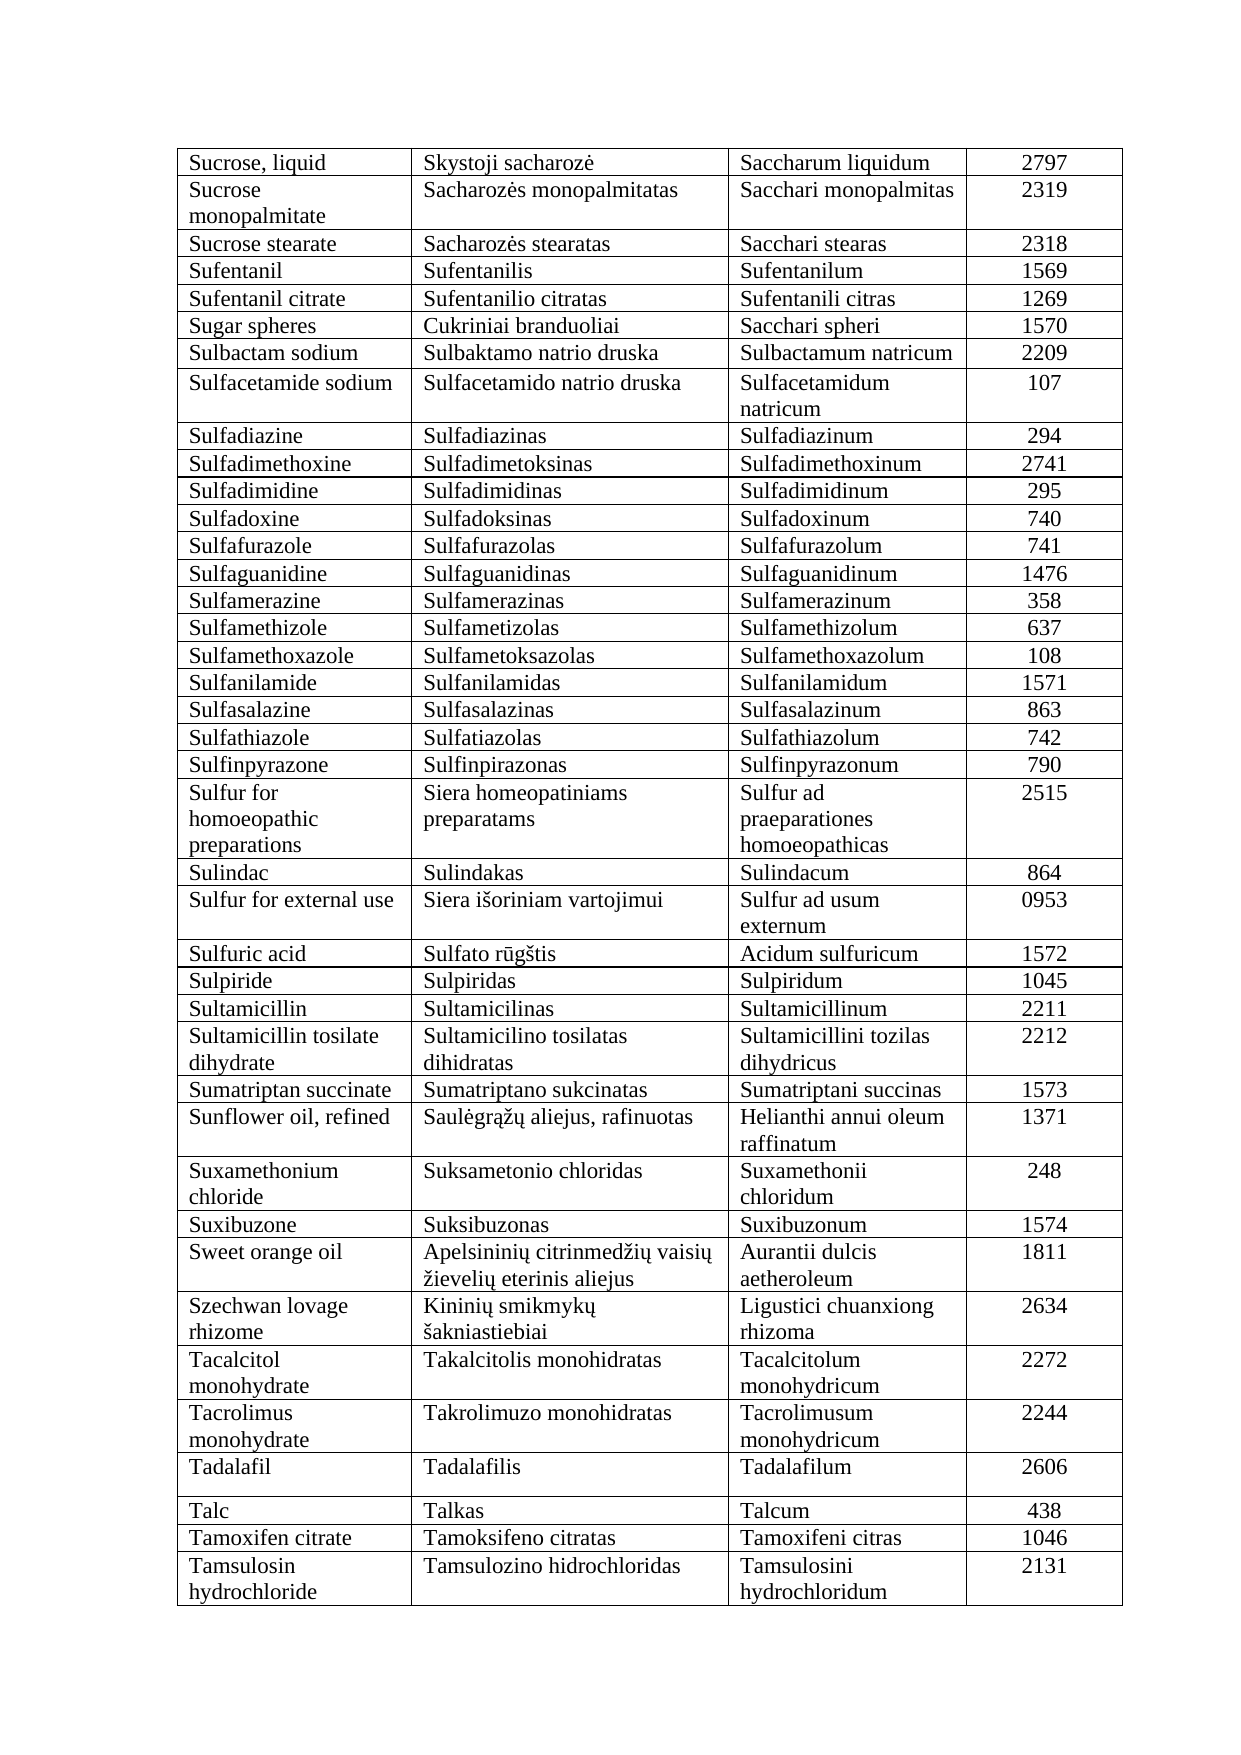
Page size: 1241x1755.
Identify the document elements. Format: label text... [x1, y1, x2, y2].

table_cell Talkas [412, 1497, 728, 1523]
table_cell Sucrose, liquid [178, 149, 411, 175]
table_cell Sulfaguanidinas [412, 560, 728, 586]
table_cell Tacalcitolum monohydricum [729, 1346, 966, 1398]
table_cell Suxibuzone [178, 1211, 411, 1237]
table_cell Sulfatiazolas [412, 724, 728, 750]
table_cell Suxibuzonum [729, 1211, 966, 1237]
table_cell Suksametonio chloridas [412, 1157, 728, 1210]
table_cell Suxamethonium chloride [178, 1157, 411, 1210]
table_cell Tamsulosini hydrochloridum [729, 1552, 966, 1604]
table_cell 2272 [967, 1346, 1122, 1398]
table_cell Kininių smikmykų šakniastiebiai [412, 1292, 728, 1345]
table_cell Sulfanilamide [178, 669, 411, 696]
table_cell Saccharum liquidum [729, 149, 966, 175]
table_cell Tacrolimus monohydrate [178, 1400, 411, 1452]
table_cell 2797 [967, 149, 1122, 175]
table_cell Sulfamerazinum [729, 587, 966, 613]
table_cell Sulfur ad usum externum [729, 886, 966, 939]
table_cell 863 [967, 697, 1122, 723]
table_cell 248 [967, 1157, 1122, 1210]
table_cell Sulfadoksinas [412, 505, 728, 531]
table_cell Tadalafil [178, 1453, 411, 1496]
table_cell Sulfur ad praeparationes homoeopathicas [729, 779, 966, 858]
table_cell Sacchari spheri [729, 312, 966, 338]
table_cell Sulfanilamidum [729, 669, 966, 696]
table_cell Sulfadimethoxine [178, 450, 411, 476]
table_cell Sumatriptan succinate [178, 1076, 411, 1102]
table_cell 1045 [967, 968, 1122, 994]
table_cell Sulfamethoxazole [178, 642, 411, 668]
table_cell 438 [967, 1497, 1122, 1523]
table_cell Sulfur for external use [178, 886, 411, 939]
table_cell 2131 [967, 1552, 1122, 1604]
table_cell Cukriniai branduoliai [412, 312, 728, 338]
table_cell Sulfacetamido natrio druska [412, 369, 728, 422]
table_cell Sulfadiazinum [729, 423, 966, 449]
table_cell Tamoxifen citrate [178, 1525, 411, 1551]
table_cell 107 [967, 369, 1122, 422]
table_cell Tamsulozino hidrochloridas [412, 1552, 728, 1604]
table_cell 637 [967, 614, 1122, 641]
table_cell Sulpiride [178, 968, 411, 994]
table_cell Apelsininių citrinmedžių vaisių žievelių eterinis aliejus [412, 1238, 728, 1291]
table_cell Sulfathiazolum [729, 724, 966, 750]
table_cell Aurantii dulcis aetheroleum [729, 1238, 966, 1291]
table_cell Sulfamerazine [178, 587, 411, 613]
table_cell Sultamicillin [178, 995, 411, 1021]
table_cell Tamoksifeno citratas [412, 1525, 728, 1551]
table_cell 1371 [967, 1103, 1122, 1156]
table_cell 2212 [967, 1022, 1122, 1075]
table_cell Sulfur for homoeopathic preparations [178, 779, 411, 858]
table_cell Sulfadimidine [178, 478, 411, 504]
table_cell Sacharozės monopalmitatas [412, 176, 728, 229]
table_cell Sulfacetamide sodium [178, 369, 411, 422]
table_cell 1476 [967, 560, 1122, 586]
table_cell Sulfamerazinas [412, 587, 728, 613]
table_cell Sulindacum [729, 859, 966, 885]
table_cell Sweet orange oil [178, 1238, 411, 1291]
table_cell Sugar spheres [178, 312, 411, 338]
table_cell Helianthi annui oleum raffinatum [729, 1103, 966, 1156]
table_cell Sulbactam sodium [178, 339, 411, 368]
table_cell Sulfafurazole [178, 532, 411, 558]
table_cell Sulfadiazine [178, 423, 411, 449]
table_cell Sulfametizolas [412, 614, 728, 641]
table_cell 1571 [967, 669, 1122, 696]
table_cell Siera išoriniam vartojimui [412, 886, 728, 939]
table_cell 2209 [967, 339, 1122, 368]
table_cell 358 [967, 587, 1122, 613]
table_cell Sulfuric acid [178, 940, 411, 966]
table_cell 2318 [967, 230, 1122, 256]
table_cell Sufentanilis [412, 257, 728, 283]
table_cell Sumatriptano sukcinatas [412, 1076, 728, 1102]
table_cell Sulfadimethoxinum [729, 450, 966, 476]
table_cell Tacalcitol monohydrate [178, 1346, 411, 1398]
table_cell 742 [967, 724, 1122, 750]
table_cell 2741 [967, 450, 1122, 476]
table_cell Takrolimuzo monohidratas [412, 1400, 728, 1452]
table_cell Tadalafilis [412, 1453, 728, 1496]
table_cell Sumatriptani succinas [729, 1076, 966, 1102]
table_cell Sulfafurazolum [729, 532, 966, 558]
table_cell Sulbaktamo natrio druska [412, 339, 728, 368]
table_cell Sulfametoksazolas [412, 642, 728, 668]
table_cell Sulindac [178, 859, 411, 885]
table_cell 1573 [967, 1076, 1122, 1102]
table_cell 2606 [967, 1453, 1122, 1496]
table_cell 2515 [967, 779, 1122, 858]
table_cell 294 [967, 423, 1122, 449]
table_cell 864 [967, 859, 1122, 885]
table_cell Sulbactamum natricum [729, 339, 966, 368]
table_cell 740 [967, 505, 1122, 531]
table_cell Skystoji sacharozė [412, 149, 728, 175]
table_cell Sacharozės stearatas [412, 230, 728, 256]
table_cell Sulfato rūgštis [412, 940, 728, 966]
table_cell Sulfinpirazonas [412, 751, 728, 778]
table_cell Sulfaguanidine [178, 560, 411, 586]
table_cell Sulfanilamidas [412, 669, 728, 696]
table_cell 2319 [967, 176, 1122, 229]
table_cell 790 [967, 751, 1122, 778]
table_cell Sulfaguanidinum [729, 560, 966, 586]
table_cell 1046 [967, 1525, 1122, 1551]
table_cell Takalcitolis monohidratas [412, 1346, 728, 1398]
table_cell Sulfasalazine [178, 697, 411, 723]
table_cell Sulfinpyrazone [178, 751, 411, 778]
table_cell Sacchari stearas [729, 230, 966, 256]
table_cell Sufentanilio citratas [412, 285, 728, 311]
table_cell 1572 [967, 940, 1122, 966]
table_cell 1569 [967, 257, 1122, 283]
table_cell Sulfadoxine [178, 505, 411, 531]
table_cell Tamsulosin hydrochloride [178, 1552, 411, 1604]
table_cell Sulfadimetoksinas [412, 450, 728, 476]
table_cell Ligustici chuanxiong rhizoma [729, 1292, 966, 1345]
table_cell Tamoxifeni citras [729, 1525, 966, 1551]
table_cell Acidum sulfuricum [729, 940, 966, 966]
table_cell Talcum [729, 1497, 966, 1523]
table_cell Sulpiridas [412, 968, 728, 994]
table_cell Sulfadimidinum [729, 478, 966, 504]
table_cell Sulfacetamidum natricum [729, 369, 966, 422]
table_cell Sultamicillin tosilate dihydrate [178, 1022, 411, 1075]
table_cell Sultamicillinum [729, 995, 966, 1021]
table_cell Sacchari monopalmitas [729, 176, 966, 229]
table_cell Sulfamethizole [178, 614, 411, 641]
table_cell 295 [967, 478, 1122, 504]
table_cell Suxamethonii chloridum [729, 1157, 966, 1210]
table_cell 0953 [967, 886, 1122, 939]
table_cell 108 [967, 642, 1122, 668]
table_cell Sucrose stearate [178, 230, 411, 256]
table_cell Sufentanil citrate [178, 285, 411, 311]
table_cell 2244 [967, 1400, 1122, 1452]
table_cell Szechwan lovage rhizome [178, 1292, 411, 1345]
table_cell Saulėgrąžų aliejus, rafinuotas [412, 1103, 728, 1156]
table_cell Siera homeopatiniams preparatams [412, 779, 728, 858]
table_cell Sulfasalazinum [729, 697, 966, 723]
table_cell Sulfamethoxazolum [729, 642, 966, 668]
table_cell 1269 [967, 285, 1122, 311]
table_cell Suksibuzonas [412, 1211, 728, 1237]
table_cell Sulfathiazole [178, 724, 411, 750]
table_cell 1811 [967, 1238, 1122, 1291]
table_cell 2211 [967, 995, 1122, 1021]
table_cell 741 [967, 532, 1122, 558]
table_cell Sultamicilino tosilatas dihidratas [412, 1022, 728, 1075]
table_cell Sufentanili citras [729, 285, 966, 311]
table_cell Tacrolimusum monohydricum [729, 1400, 966, 1452]
table_cell Sulfinpyrazonum [729, 751, 966, 778]
table_cell 1570 [967, 312, 1122, 338]
table_cell Sultamicilinas [412, 995, 728, 1021]
table_cell Sulpiridum [729, 968, 966, 994]
table_cell Sulfadoxinum [729, 505, 966, 531]
table_cell Sufentanil [178, 257, 411, 283]
table_cell Sunflower oil, refined [178, 1103, 411, 1156]
table_cell Sulfadiazinas [412, 423, 728, 449]
table_cell Talc [178, 1497, 411, 1523]
table_cell 2634 [967, 1292, 1122, 1345]
table_cell Sulindakas [412, 859, 728, 885]
table_cell Sulfamethizolum [729, 614, 966, 641]
table_cell 1574 [967, 1211, 1122, 1237]
table_cell Sufentanilum [729, 257, 966, 283]
table_cell Sulfadimidinas [412, 478, 728, 504]
table_cell Sulfafurazolas [412, 532, 728, 558]
table_cell Sulfasalazinas [412, 697, 728, 723]
table_cell Sultamicillini tozilas dihydricus [729, 1022, 966, 1075]
table_cell Sucrose monopalmitate [178, 176, 411, 229]
table_cell Tadalafilum [729, 1453, 966, 1496]
